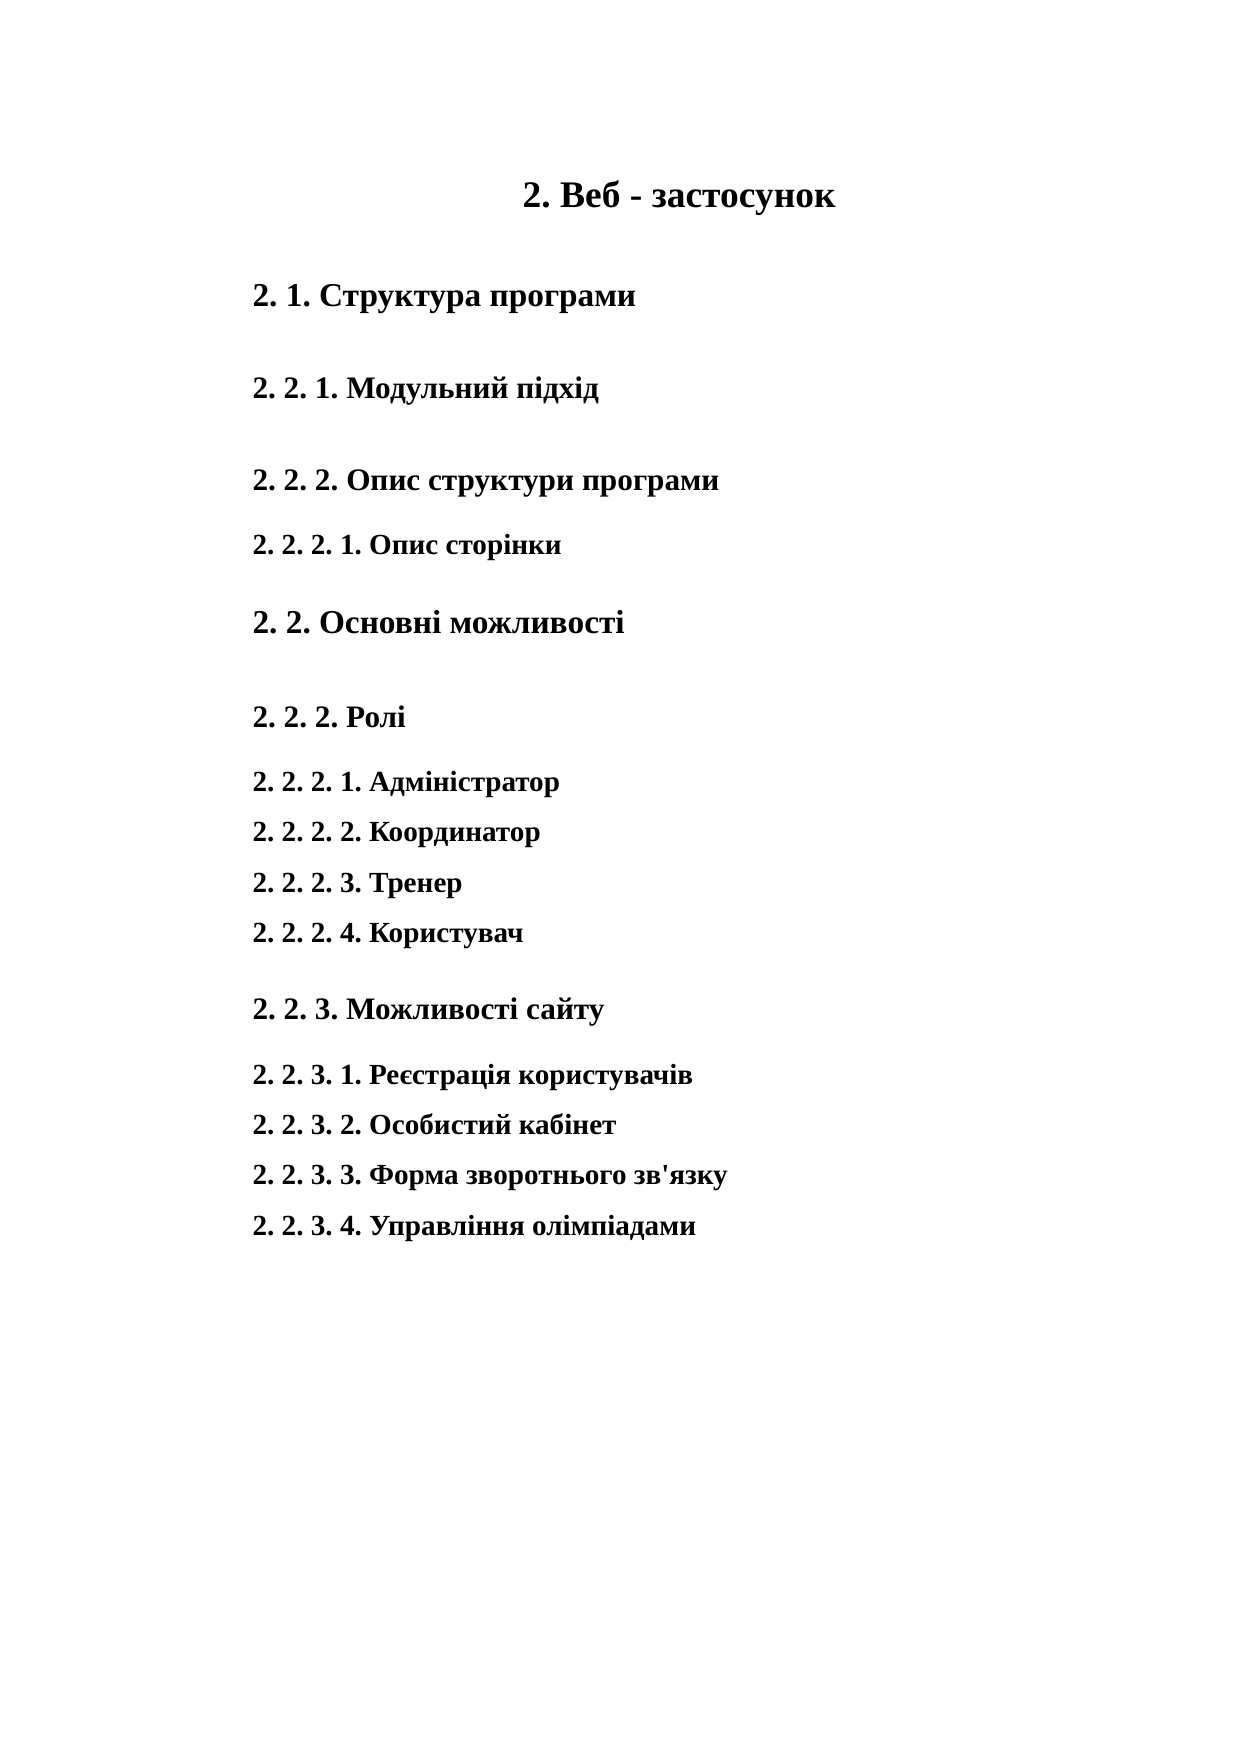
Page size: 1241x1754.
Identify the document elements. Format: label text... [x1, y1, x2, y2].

subtitle 2. 2. 3. 2. Особистий кабінет [177, 1107, 1181, 1141]
subtitle 2. 2. 3. 3. Форма зворотнього зв'язку [177, 1157, 1181, 1191]
subtitle 2. 2. 2. Ролі [177, 698, 1181, 734]
subtitle 2. 2. 1. Модульний підхід [177, 370, 1181, 406]
subtitle 2. 2. 2. 3. Тренер [177, 865, 1181, 898]
subtitle 2. 2. 2. 2. Координатор [177, 814, 1181, 848]
subtitle 2. 2. 2. Опис структури програми [177, 461, 1181, 497]
subtitle 2. 2. 3. 4. Управління олімпіадами [177, 1208, 1181, 1241]
subtitle 2. Веб - застосунок [177, 173, 1181, 216]
subtitle 2. 2. 3. 1. Реєстрація користувачів [177, 1057, 1181, 1090]
subtitle 2. 2. Основні можливості [177, 603, 1181, 641]
subtitle 2. 2. 2. 1. Адміністратор [177, 764, 1181, 798]
subtitle 2. 2. 3. Можливості сайту [177, 990, 1181, 1026]
subtitle 2. 1. Структура програми [177, 275, 1181, 313]
subtitle 2. 2. 2. 1. Опис сторінки [177, 527, 1181, 561]
subtitle 2. 2. 2. 4. Користувач [177, 915, 1181, 949]
